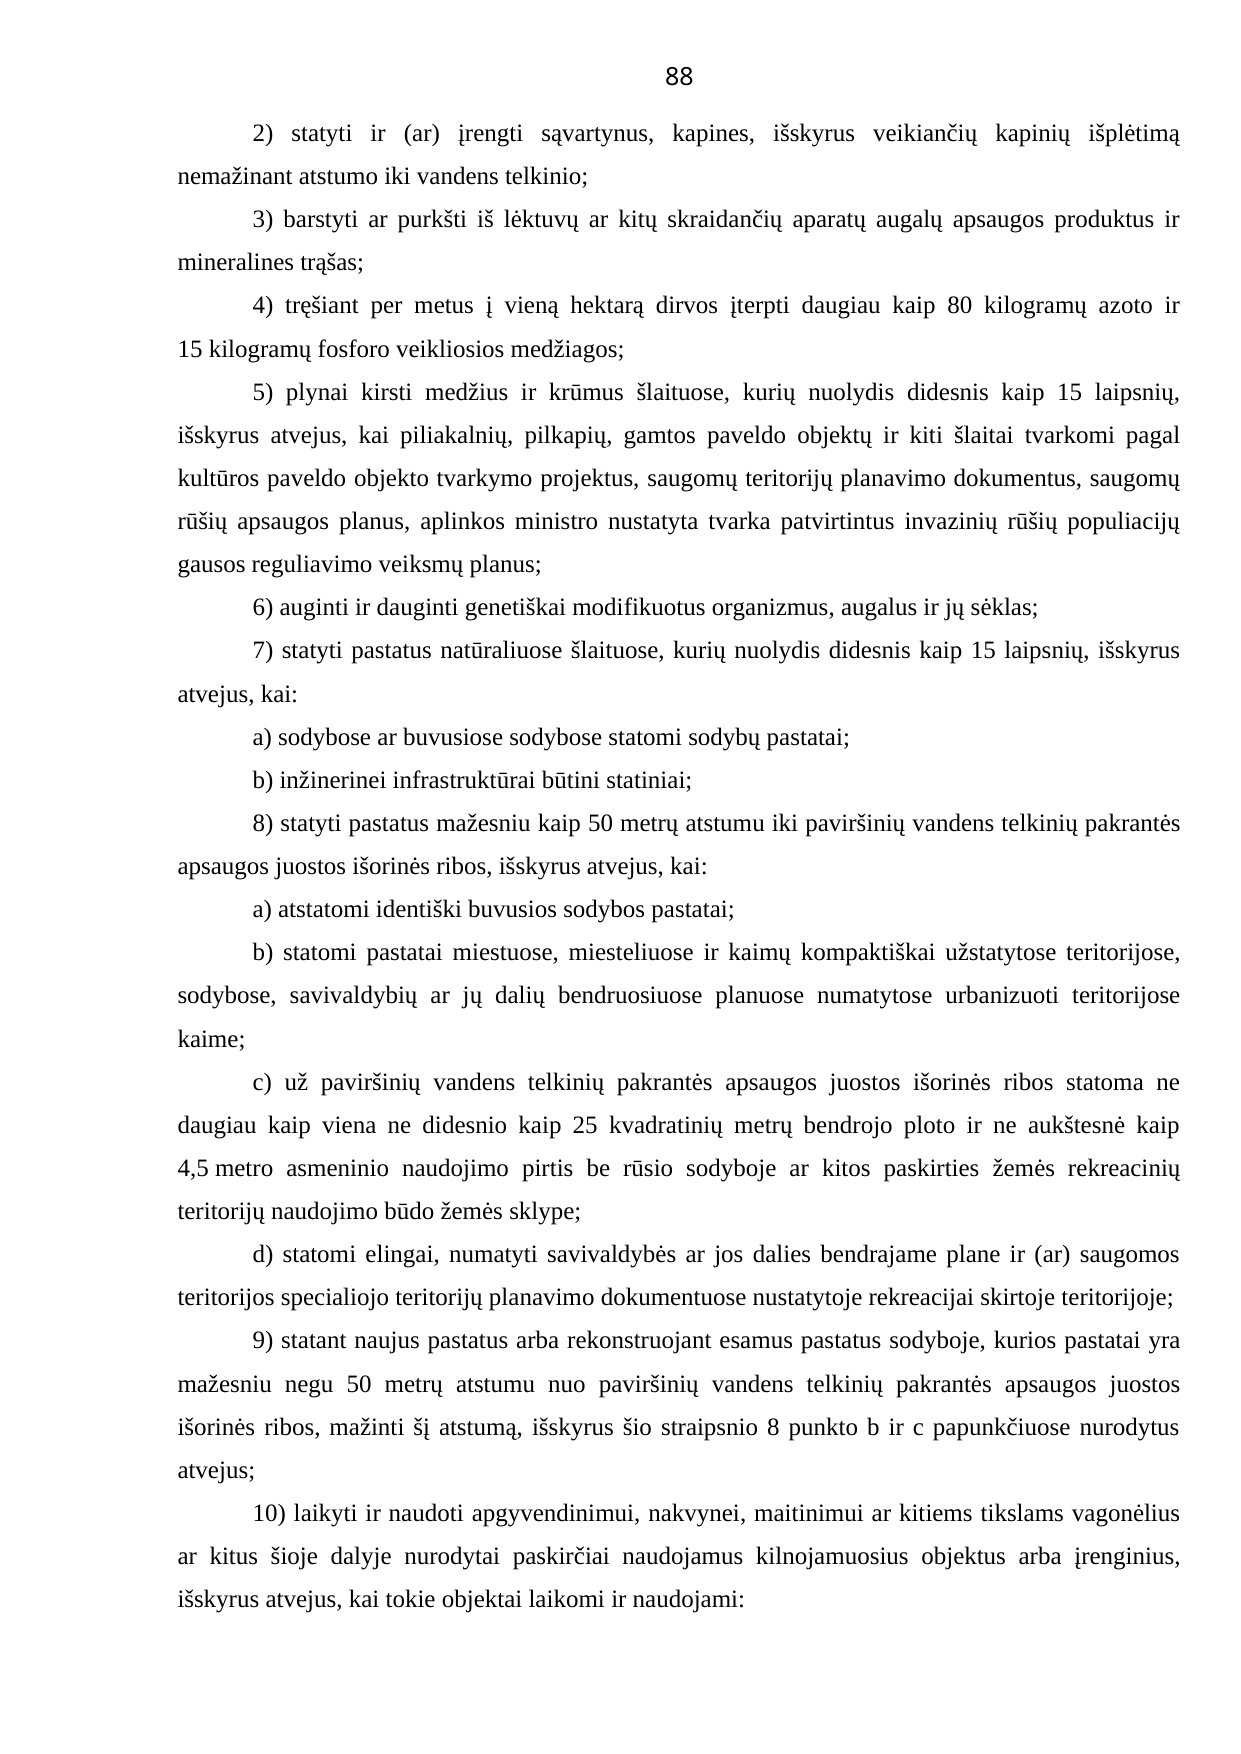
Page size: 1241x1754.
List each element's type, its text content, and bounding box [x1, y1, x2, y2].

text 2) statyti ir (ar) įrengti sąvartynus, kapines, išskyrus veikiančių kapinių išplėtimą nemažinant atstumo iki vandens telkinio; [177, 118, 1181, 190]
text 6) auginti ir dauginti genetiškai modifikuotus organizmus, augalus ir jų sėklas; [177, 592, 1181, 621]
text d) statomi elingai, numatyti savivaldybės ar jos dalies bendrajame plane ir (ar) saugomos teritorijos specialiojo teritorijų planavimo dokumentuose nustatytoje rekreacijai skirtoje teritorijoje; [177, 1239, 1181, 1311]
text c) už paviršinių vandens telkinių pakrantės apsaugos juostos išorinės ribos statoma ne daugiau kaip viena ne didesnio kaip 25 kvadratinių metrų bendrojo ploto ir ne aukštesnė kaip 4,5 metro asmeninio naudojimo pirtis be rūsio sodyboje ar kitos paskirties žemės rekreacinių teritorijų naudojimo būdo žemės sklype; [177, 1067, 1181, 1225]
text b) statomi pastatai miestuose, miesteliuose ir kaimų kompaktiškai užstatytose teritorijose, sodybose, savivaldybių ar jų dalių bendruosiuose planuose numatytose urbanizuoti teritorijose kaime; [177, 937, 1181, 1052]
text 4) tręšiant per metus į vieną hektarą dirvos įterpti daugiau kaip 80 kilogramų azoto ir 15 kilogramų fosforo veikliosios medžiagos; [177, 291, 1181, 362]
text 8) statyti pastatus mažesniu kaip 50 metrų atstumu iki paviršinių vandens telkinių pakrantės apsaugos juostos išorinės ribos, išskyrus atvejus, kai: [177, 808, 1181, 880]
text 9) statant naujus pastatus arba rekonstruojant esamus pastatus sodyboje, kurios pastatai yra mažesniu negu 50 metrų atstumu nuo paviršinių vandens telkinių pakrantės apsaugos juostos išorinės ribos, mažinti šį atstumą, išskyrus šio straipsnio 8 punkto b ir c papunkčiuose nurodytus atvejus; [177, 1326, 1181, 1484]
text 3) barstyti ar purkšti iš lėktuvų ar kitų skraidančių aparatų augalų apsaugos produktus ir mineralines trąšas; [177, 204, 1181, 276]
text b) inžinerinei infrastruktūrai būtini statiniai; [177, 765, 1181, 794]
text 10) laikyti ir naudoti apgyvendinimui, nakvynei, maitinimui ar kitiems tikslams vagonėlius ar kitus šioje dalyje nurodytai paskirčiai naudojamus kilnojamuosius objektus arba įrenginius, išskyrus atvejus, kai tokie objektai laikomi ir naudojami: [177, 1498, 1181, 1613]
text 5) plynai kirsti medžius ir krūmus šlaituose, kurių nuolydis didesnis kaip 15 laipsnių, išskyrus atvejus, kai piliakalnių, pilkapių, gamtos paveldo objektų ir kiti šlaitai tvarkomi pagal kultūros paveldo objekto tvarkymo projektus, saugomų teritorijų planavimo dokumentus, saugomų rūšių apsaugos planus, aplinkos ministro nustatyta tvarka patvirtintus invazinių rūšių populiacijų gausos reguliavimo veiksmų planus; [177, 377, 1181, 578]
text a) atstatomi identiški buvusios sodybos pastatai; [177, 894, 1181, 923]
text a) sodybose ar buvusiose sodybose statomi sodybų pastatai; [177, 722, 1181, 751]
text 7) statyti pastatus natūraliuose šlaituose, kurių nuolydis didesnis kaip 15 laipsnių, išskyrus atvejus, kai: [177, 636, 1181, 707]
